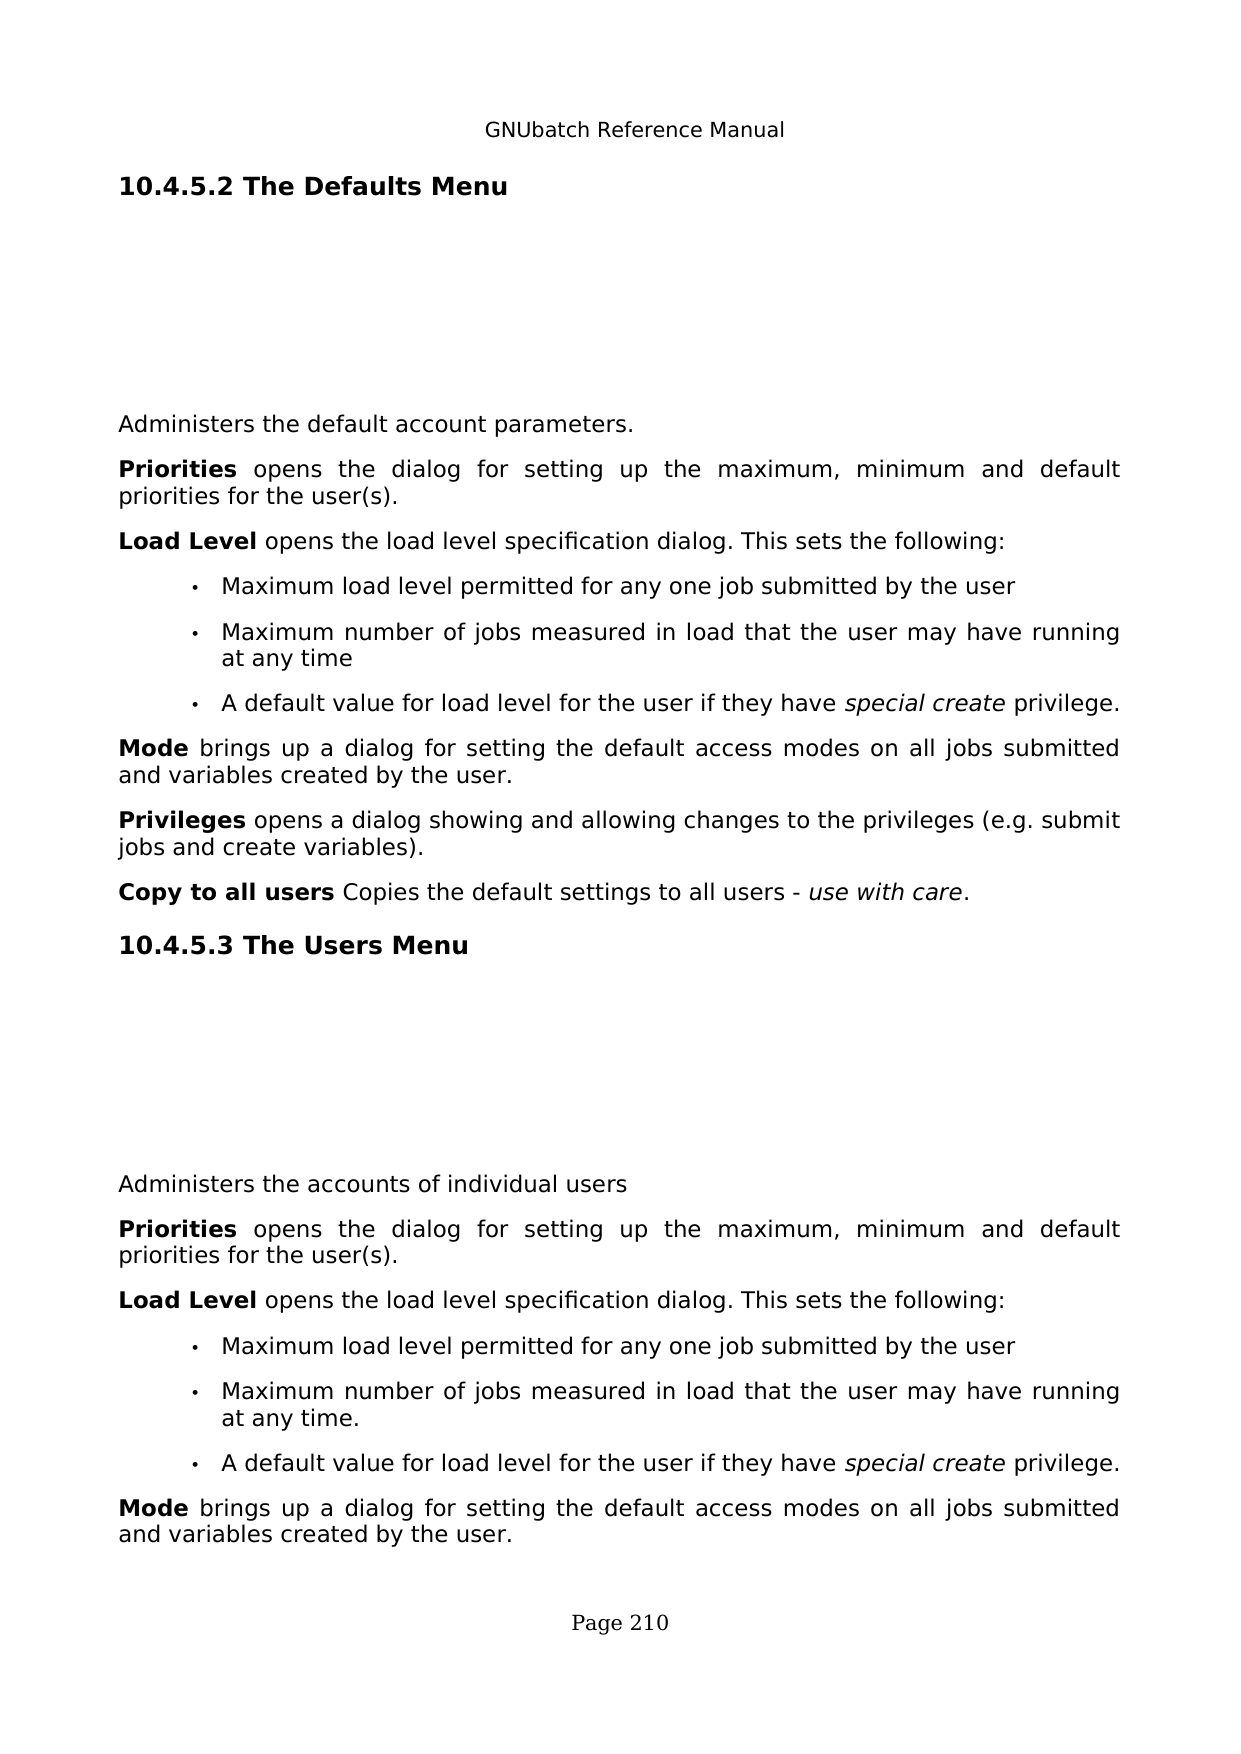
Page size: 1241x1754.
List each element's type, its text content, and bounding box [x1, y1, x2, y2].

text Priorities opens the dialog for setting up the maximum, minimum and default priorities for the user(s). [118, 1216, 1122, 1269]
list Maximum number of jobs measured in load that the user may have running at any time. [192, 1378, 1122, 1431]
text Copy to all users Copies the default settings to all users - use with care. [118, 879, 1122, 906]
text Load Level opens the load level specification dialog. This sets the following: [118, 528, 1122, 555]
text Administers the accounts of individual users [118, 1171, 1122, 1197]
list Maximum load level permitted for any one job submitted by the user [192, 573, 1122, 600]
subtitle The Users Menu [118, 931, 1122, 960]
subtitle The Defaults Menu [118, 172, 1122, 201]
text Mode brings up a dialog for setting the default access modes on all jobs submitted and variables created by the user. [118, 736, 1122, 789]
text Administers the default account parameters. [118, 411, 1122, 438]
text Priorities opens the dialog for setting up the maximum, minimum and default priorities for the user(s). [118, 457, 1122, 510]
list Maximum number of jobs measured in load that the user may have running at any time [192, 619, 1122, 672]
list A default value for load level for the user if they have special create privilege. [192, 1450, 1122, 1477]
text Privileges opens a dialog showing and allowing changes to the privileges (e.g. submit jobs and create variables). [118, 807, 1122, 861]
list A default value for load level for the user if they have special create privilege. [192, 691, 1122, 717]
text Load Level opens the load level specification dialog. This sets the following: [118, 1288, 1122, 1314]
list Maximum load level permitted for any one job submitted by the user [192, 1333, 1122, 1359]
text Mode brings up a dialog for setting the default access modes on all jobs submitted and variables created by the user. [118, 1495, 1122, 1548]
